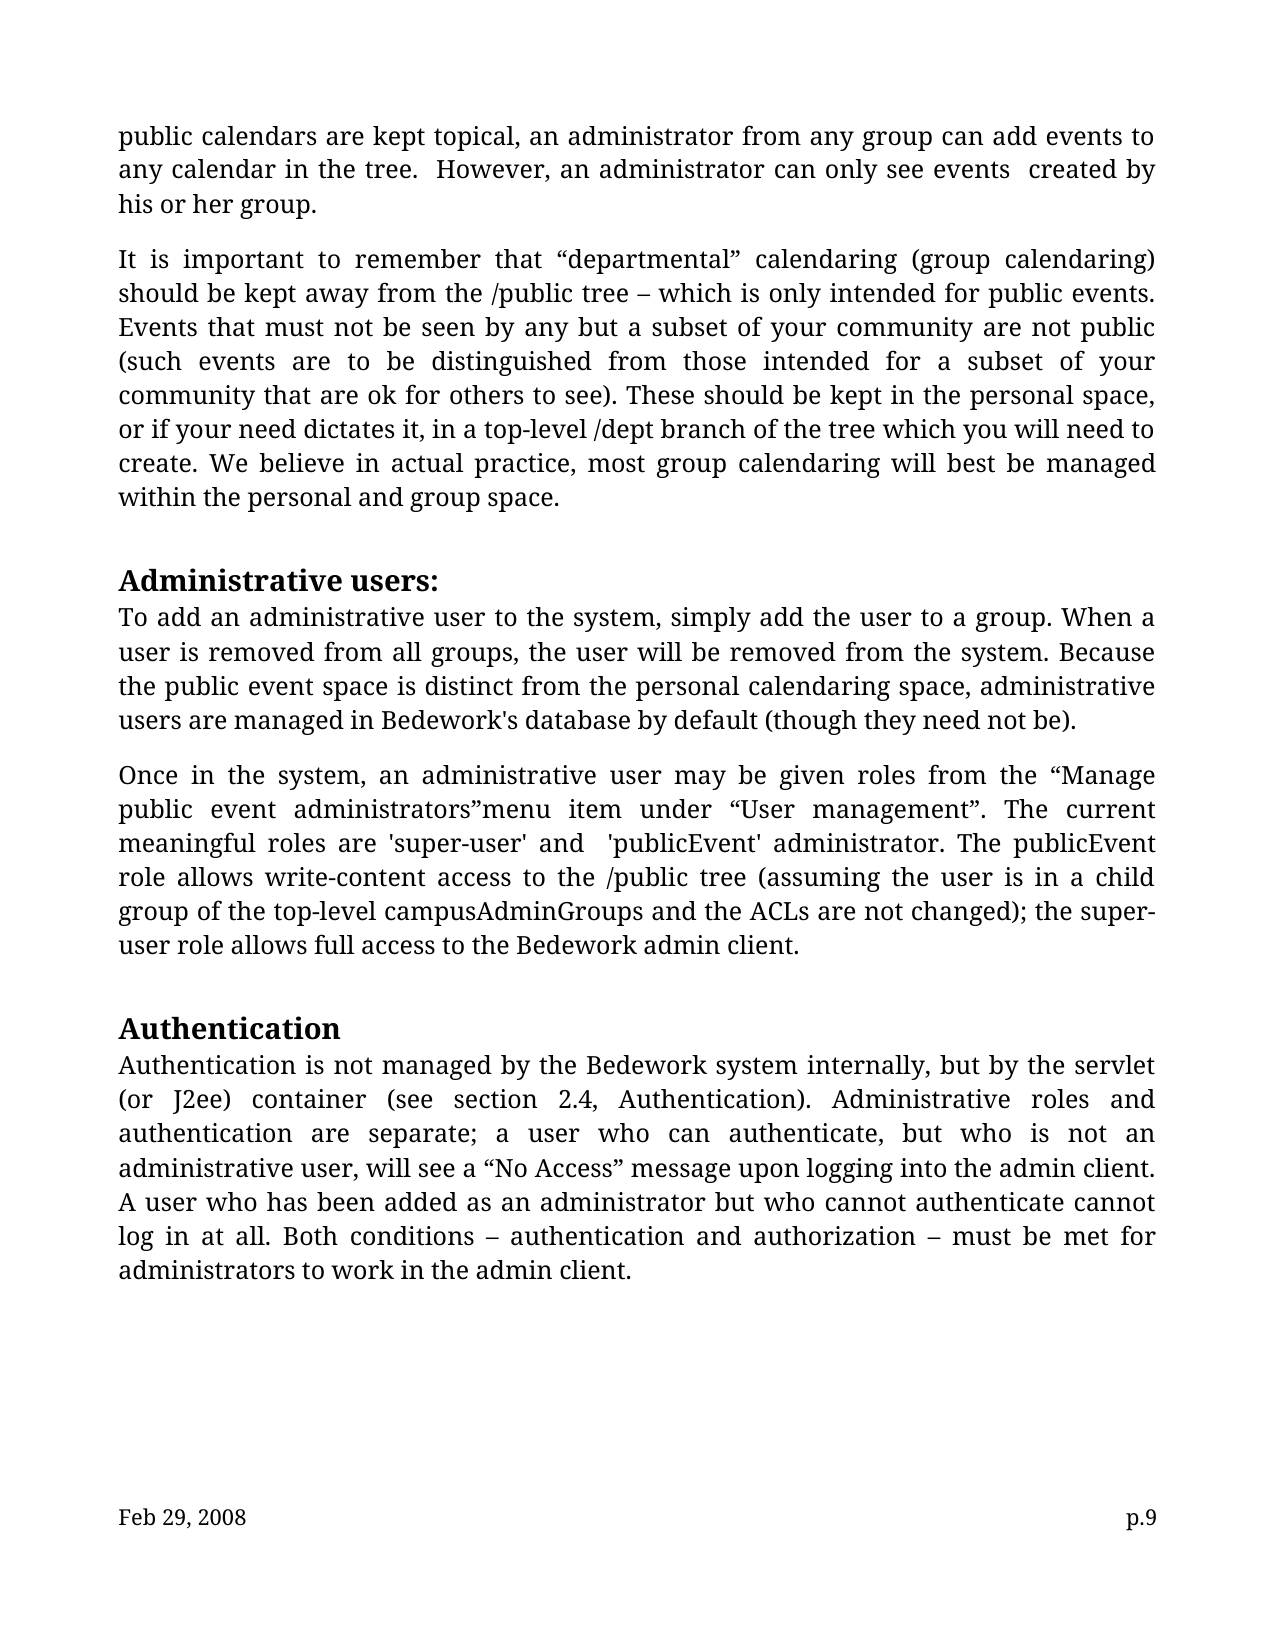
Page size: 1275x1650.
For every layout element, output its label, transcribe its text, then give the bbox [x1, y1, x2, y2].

text Once in the system, an administrative user may be given roles from the “Manage public event administrators”menu item under “User management”. The current meaningful roles are 'super-user' and 'publicEvent' administrator. The publicEvent role allows write-content access to the /public tree (assuming the user is in a child group of the top-level campusAdminGroups and the ACLs are not changed); the super-user role allows full access to the Bedework admin client. [118, 757, 1157, 962]
subtitle Authentication [118, 1008, 1157, 1048]
text public calendars are kept topical, an administrator from any group can add events to any calendar in the tree. However, an administrator can only see events created by his or her group. [118, 118, 1157, 220]
text To add an administrative user to the system, simply add the user to a group. When a user is removed from all groups, the user will be removed from the system. Because the public event space is distinct from the personal calendaring space, administrative users are managed in Bedework's database by default (though they need not be). [118, 600, 1157, 736]
subtitle Administrative users: [118, 560, 1157, 600]
text It is important to remember that “departmental” calendaring (group calendaring) should be kept away from the /public tree – which is only intended for public events. Events that must not be seen by any but a subset of your community are not public (such events are to be distinguished from those intended for a subset of your community that are ok for others to see). These should be kept in the personal space, or if your need dictates it, in a top-level /dept branch of the tree which you will need to create. We believe in actual practice, most group calendaring will best be managed within the personal and group space. [118, 241, 1157, 514]
text Authentication is not managed by the Bedework system internally, but by the servlet (or J2ee) container (see section 2.4, Authentication). Administrative roles and authentication are separate; a user who can authenticate, but who is not an administrative user, will see a “No Access” message upon logging into the admin client. A user who has been added as an administrator but who cannot authenticate cannot log in at all. Both conditions – authentication and authorization – must be met for administrators to work in the admin client. [118, 1048, 1157, 1286]
